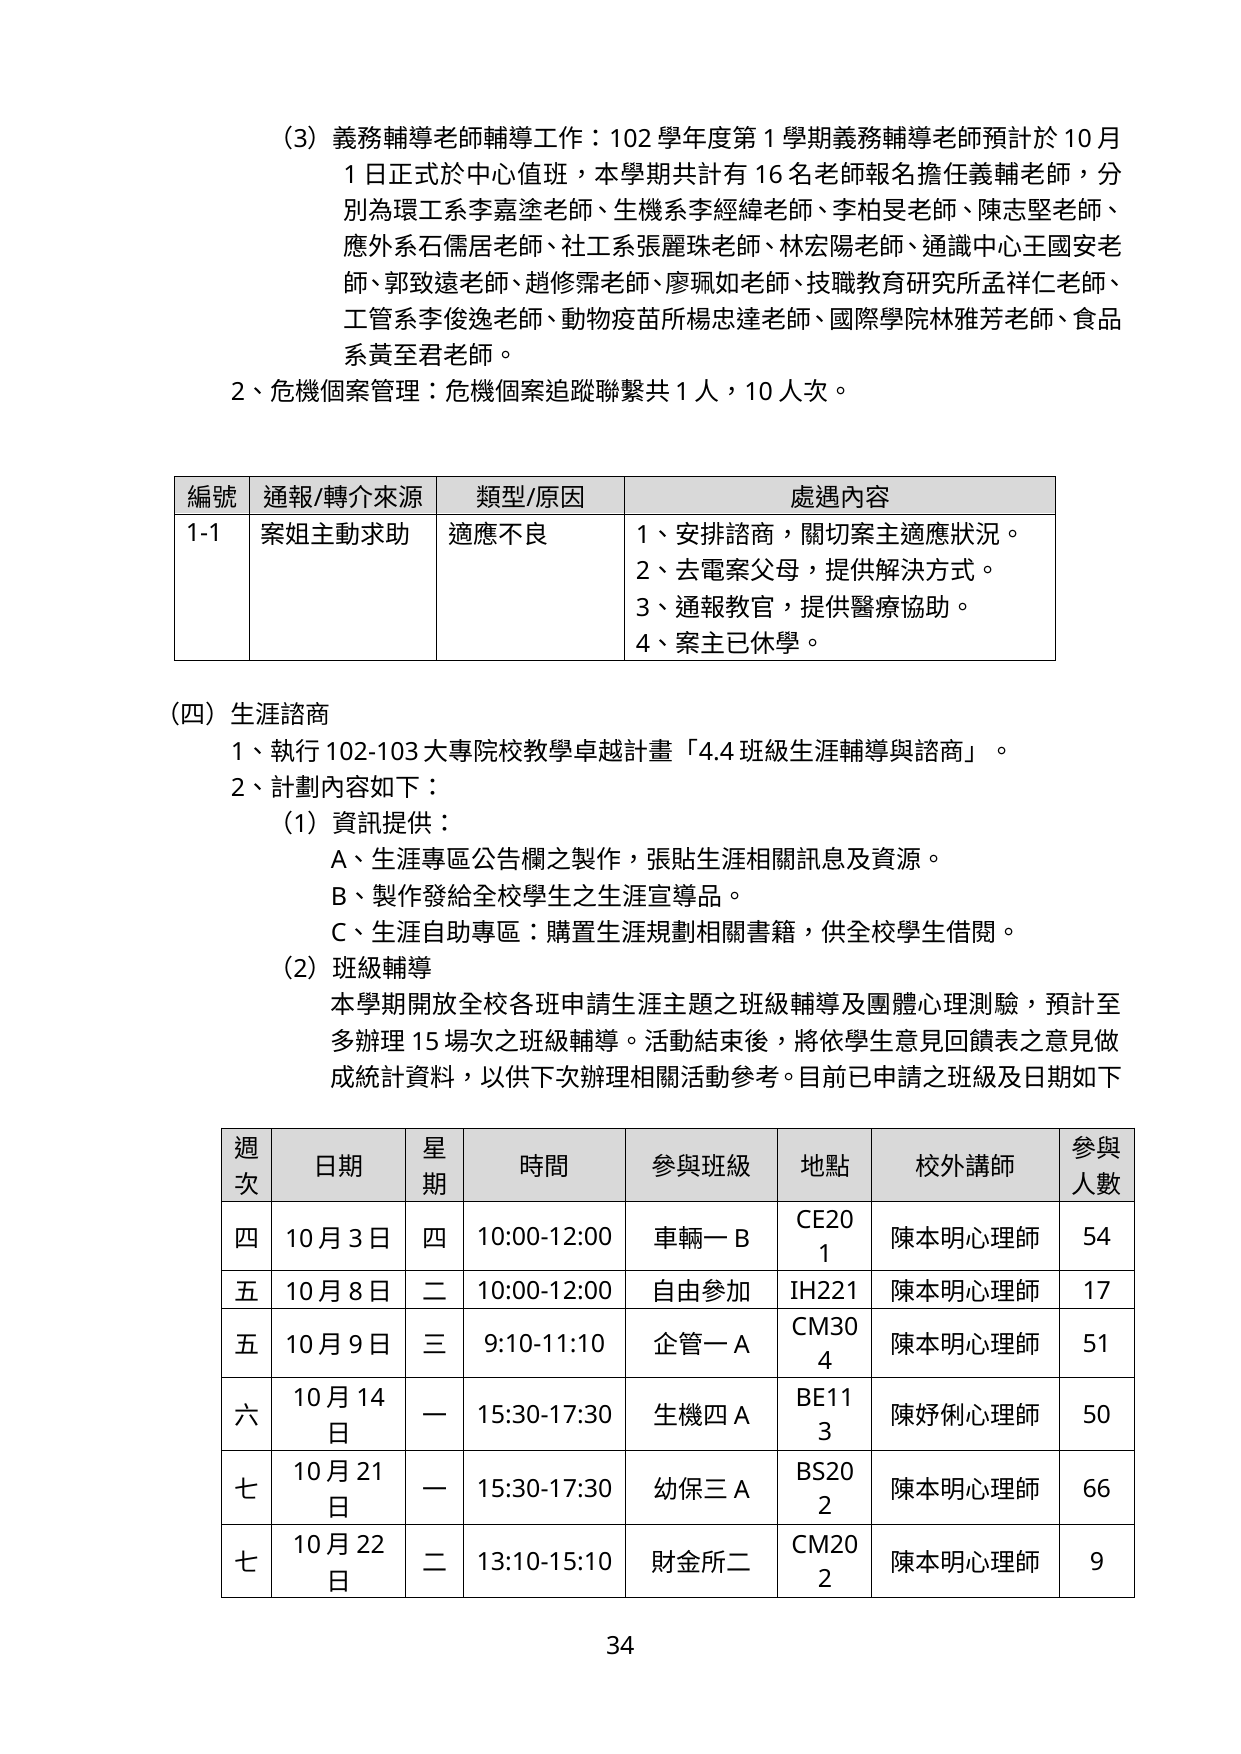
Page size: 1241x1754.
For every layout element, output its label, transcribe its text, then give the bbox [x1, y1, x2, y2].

table_cell 15:30-17:30 [464, 1378, 625, 1450]
table_cell 陳本明心理師 [872, 1271, 1059, 1307]
table_header 參與班級 [626, 1129, 777, 1201]
table_cell 二 [406, 1525, 463, 1597]
table_cell 66 [1060, 1451, 1134, 1524]
text 2、計劃內容如下： [231, 767, 1122, 803]
table_cell CE201 [778, 1202, 871, 1270]
text （2）班級輔導 [268, 948, 1122, 985]
table_header 通報/轉介來源 [250, 477, 436, 513]
table_cell 1-1 [175, 515, 249, 659]
table_cell 企管一A [626, 1309, 777, 1377]
table_cell CM304 [778, 1309, 871, 1377]
table_cell 幼保三A [626, 1451, 777, 1524]
table_header 時間 [464, 1129, 625, 1201]
text 本學期開放全校各班申請生涯主題之班級輔導及團體心理測驗，預計至多辦理15場次之班級輔導。活動結束後，將依學生意見回饋表之意見做成統計資料，以供下次辦理相關活動參考。目前已申請之班級及日期如下。 [331, 985, 1122, 1093]
subtitle A、生涯專區公告欄之製作，張貼生涯相關訊息及資源。 [331, 840, 1122, 876]
table_header 星期 [406, 1129, 463, 1201]
table_cell 54 [1060, 1202, 1134, 1270]
text 2、危機個案管理：危機個案追蹤聯繫共1人，10人次。 [231, 372, 1122, 408]
table_cell 一 [406, 1378, 463, 1450]
table_cell 10月9日 [272, 1309, 405, 1377]
table_cell 10月8日 [272, 1271, 405, 1307]
table_header 編號 [175, 477, 249, 513]
table_cell 五 [222, 1309, 271, 1377]
table_cell 陳本明心理師 [872, 1451, 1059, 1524]
table_cell 生機四A [626, 1378, 777, 1450]
table_cell 二 [406, 1271, 463, 1307]
table_cell BE113 [778, 1378, 871, 1450]
table_cell 三 [406, 1309, 463, 1377]
table_cell 財金所二 [626, 1525, 777, 1597]
table_cell 自由參加 [626, 1271, 777, 1307]
table_cell 10月21日 [272, 1451, 405, 1524]
subtitle C、生涯自助專區：購置生涯規劃相關書籍，供全校學生借閱。 [331, 912, 1122, 948]
text 1、執行102-103大專院校教學卓越計畫「4.4班級生涯輔導與諮商」。 [231, 731, 1122, 767]
table_cell 陳妤俐心理師 [872, 1378, 1059, 1450]
table_cell 案姐主動求助 [250, 515, 436, 659]
table_cell 1、安排諮商，關切案主適應狀況。 2、去電案父母，提供解決方式。 3、通報教官，提供醫療協助。 4、案主已休學。 [625, 515, 1055, 659]
table_cell 9 [1060, 1525, 1134, 1597]
table_header 類型/原因 [437, 477, 624, 513]
table_cell CM202 [778, 1525, 871, 1597]
table_cell 車輛一B [626, 1202, 777, 1270]
table_header 參與人數 [1060, 1129, 1134, 1201]
table_cell 一 [406, 1451, 463, 1524]
text （四）生涯諮商 [156, 695, 1122, 731]
table_cell 10月14日 [272, 1378, 405, 1450]
table_header 處遇內容 [625, 477, 1055, 513]
table_header 日期 [272, 1129, 405, 1201]
table_cell 10:00-12:00 [464, 1271, 625, 1307]
table_cell 10月3日 [272, 1202, 405, 1270]
table_cell 五 [222, 1271, 271, 1307]
table_cell 四 [222, 1202, 271, 1270]
table_cell 七 [222, 1525, 271, 1597]
table_cell BS202 [778, 1451, 871, 1524]
table_header 校外講師 [872, 1129, 1059, 1201]
table_cell 9:10-11:10 [464, 1309, 625, 1377]
table_cell 51 [1060, 1309, 1134, 1377]
table_cell 陳本明心理師 [872, 1525, 1059, 1597]
table_cell 10:00-12:00 [464, 1202, 625, 1270]
table_cell 15:30-17:30 [464, 1451, 625, 1524]
table_cell 四 [406, 1202, 463, 1270]
table_cell 10月22日 [272, 1525, 405, 1597]
table_header 週次 [222, 1129, 271, 1201]
table_cell 六 [222, 1378, 271, 1450]
table_cell 七 [222, 1451, 271, 1524]
table_cell 50 [1060, 1378, 1134, 1450]
table_cell 陳本明心理師 [872, 1202, 1059, 1270]
table_cell 13:10-15:10 [464, 1525, 625, 1597]
table_cell 適應不良 [437, 515, 624, 659]
subtitle B、製作發給全校學生之生涯宣導品。 [331, 876, 1122, 912]
table_header 地點 [778, 1129, 871, 1201]
table_cell 17 [1060, 1271, 1134, 1307]
text （1）資訊提供： [268, 803, 1122, 840]
table_cell 陳本明心理師 [872, 1309, 1059, 1377]
table_cell IH221 [778, 1271, 871, 1307]
subtitle （3）義務輔導老師輔導工作：102學年度第1學期義務輔導老師預計於10月1日正式於中心值班，本學期共計有16名老師報名擔任義輔老師，分別為環工系李嘉塗老師、生機系李經緯老師、李柏旻老師、陳志堅老師、應外系石儒居老師、社工系張麗珠老師、林宏陽老師、通識中心王國安老師、郭致遠老師、趙修霈老師、廖珮如老師、技職教育研究所孟祥仁老師、工管系李俊逸老師、動物疫苗所楊忠達老師、國際學院林雅芳老師、食品系黃至君老師。 [268, 118, 1122, 372]
